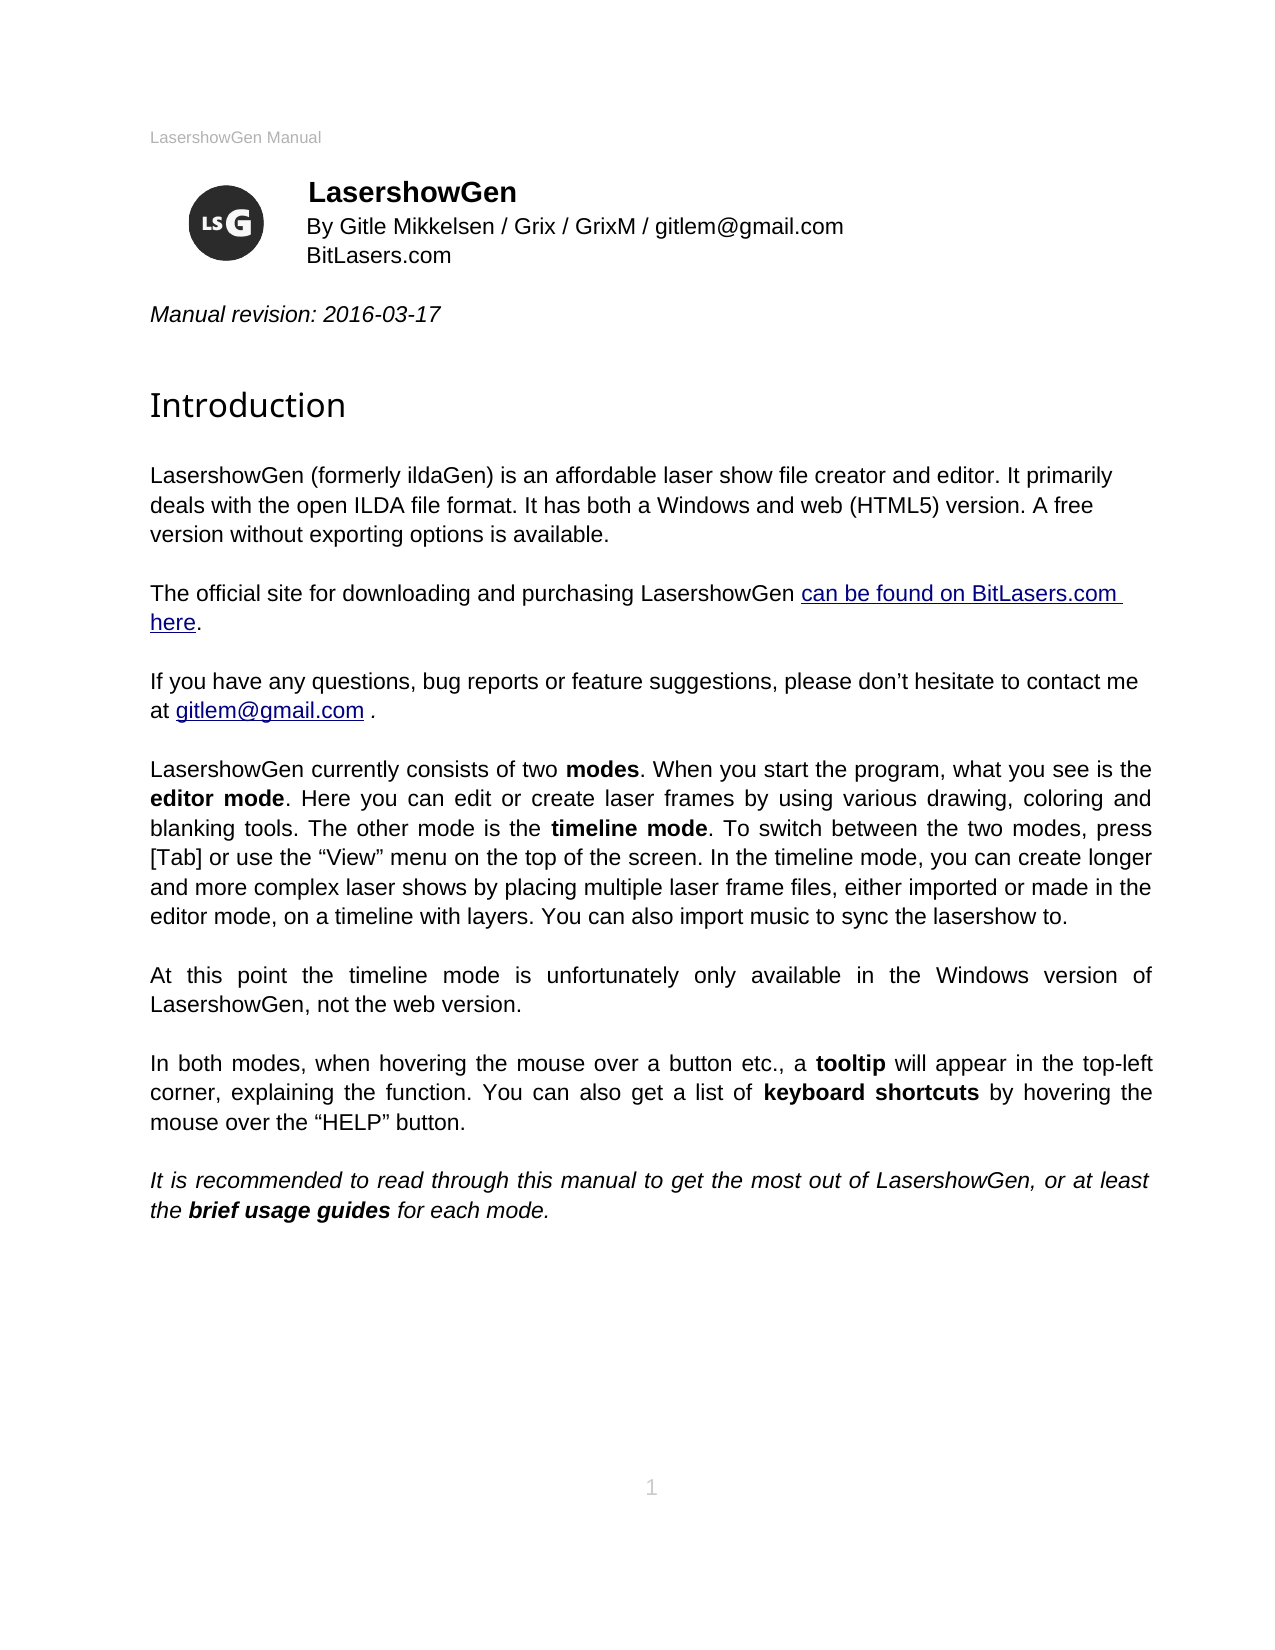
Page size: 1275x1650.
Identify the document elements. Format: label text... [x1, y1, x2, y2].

text At this point the timeline mode is unfortunately only available in the Windows version of LasershowGen, not the web version. [150, 962, 1153, 1017]
text BitLasers.com [150, 243, 1153, 269]
text By Gitle Mikkelsen / Grix / GrixM / gitlem@gmail.com [264, 214, 1153, 239]
text Manual revision: 2016-03-17 [150, 302, 1153, 327]
text The official site for downloading and purchasing LasershowGen can be found on BitLasers.com here. [150, 580, 1153, 635]
text In both modes, when hovering the mouse over a button etc., a tooltip will appear in the top-left corner, explaining the function. You can also get a list of keyboard shortcuts by hovering the mouse over the “HELP” button. [150, 1050, 1153, 1135]
picture [188, 185, 264, 261]
text LasershowGen [150, 176, 1153, 209]
text LasershowGen currently consists of two modes. When you start the program, what you see is the editor mode. Here you can edit or create laser frames by using various drawing, coloring and blanking tools. The other mode is the timeline mode. To switch between the two modes, press [Tab] or use the “View” menu on the top of the screen. In the timeline mode, you can create longer and more complex laser shows by placing multiple laser frame files, either imported or made in the editor mode, on a timeline with layers. You can also import music to sync the lasershow to. [150, 757, 1153, 929]
text It is recommended to read through this manual to get the most out of LasershowGen, or at least the brief usage guides for each mode. [150, 1168, 1153, 1223]
text LasershowGen (formerly ildaGen) is an affordable laser show file creator and editor. It primarily deals with the open ILDA file format. It has both a Windows and web (HTML5) version. A free version without exporting options is available. [150, 463, 1153, 547]
text If you have any questions, bug reports or feature suggestions, please don’t hesitate to contact me at gitlem@gmail.com . [150, 668, 1153, 723]
subtitle Introduction [150, 381, 1153, 427]
